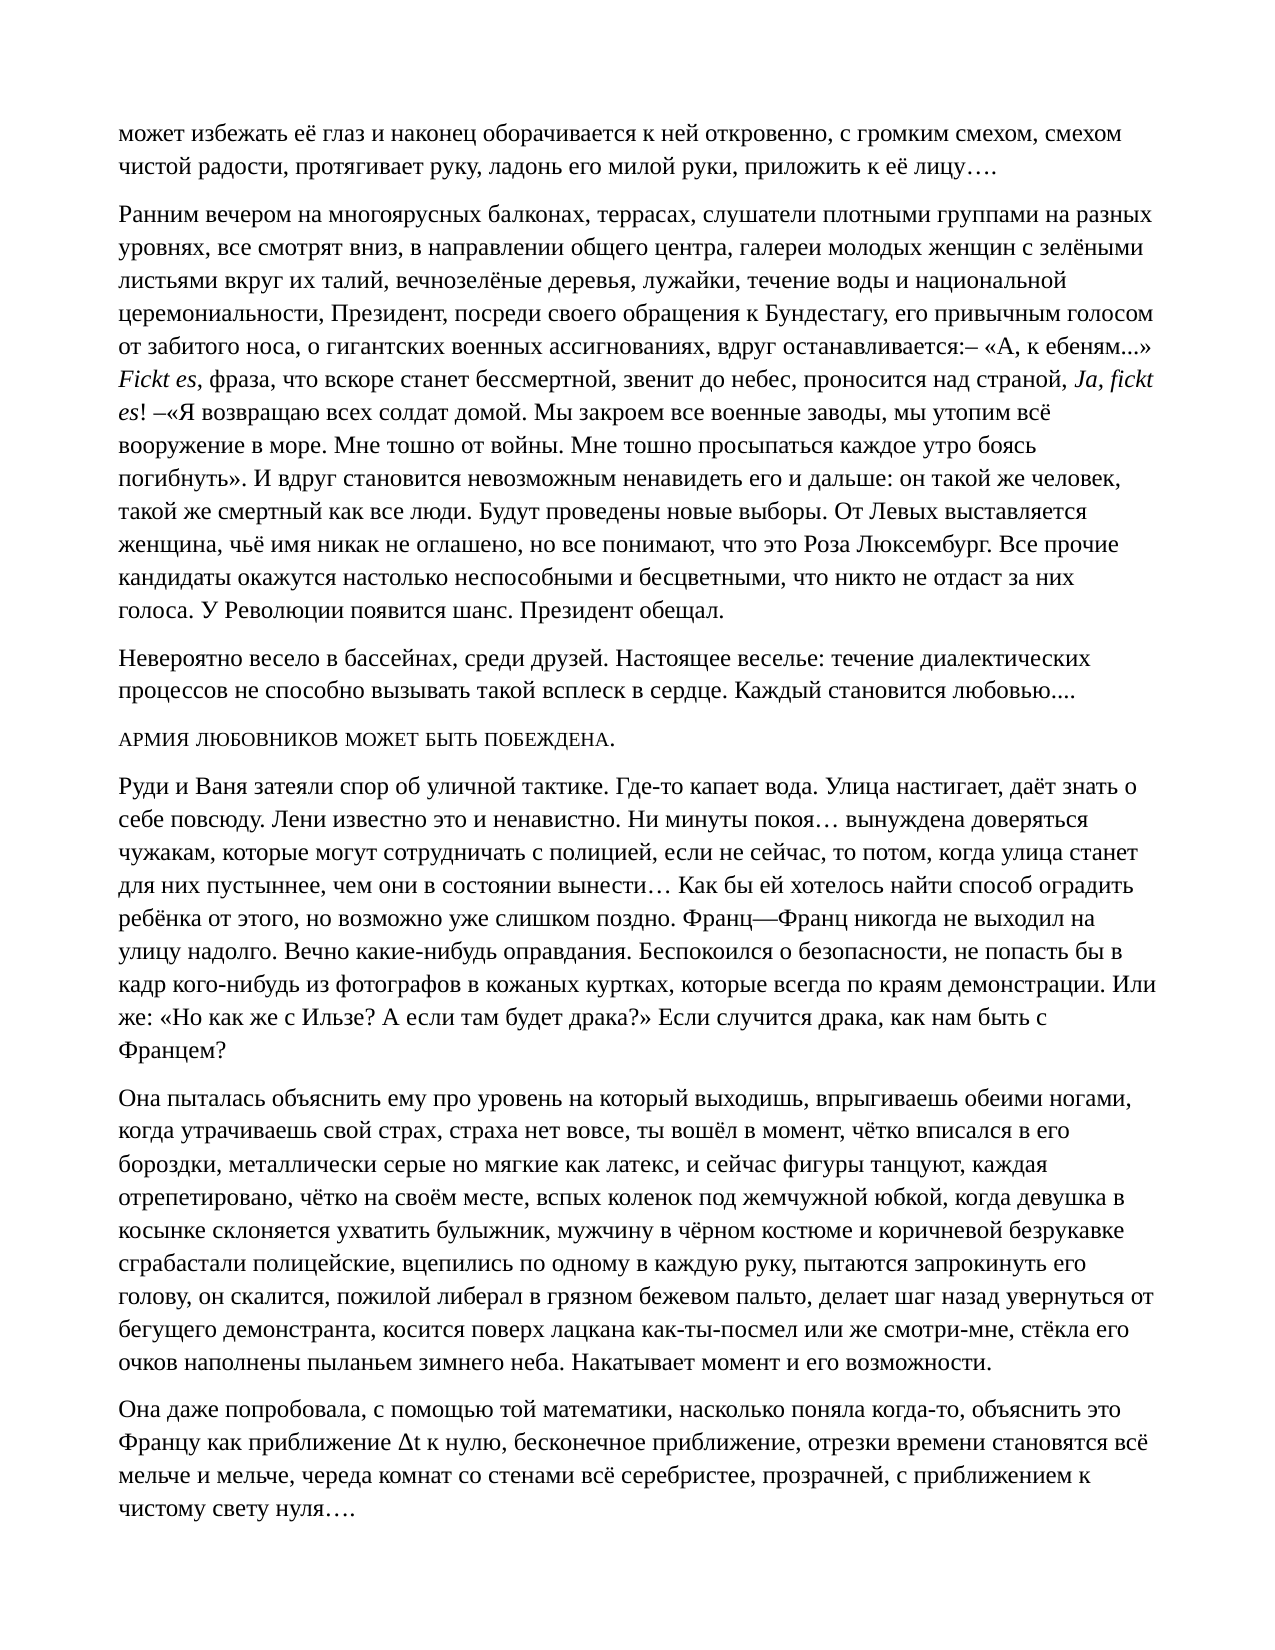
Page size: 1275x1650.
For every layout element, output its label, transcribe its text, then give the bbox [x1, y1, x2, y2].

text может избежать её глаз и наконец оборачивается к ней откровенно, с громким смехом, смехом чистой радости, протягивает руку, ладонь его милой руки, приложить к её лицу…. [118, 118, 1157, 180]
text Она пыталась объяснить ему про уровень на который выходишь, впрыгиваешь обеими ногами, когда утрачиваешь свой страх, страха нет вовсе, ты вошёл в момент, чётко вписался в его бороздки, металлически серые но мягкие как латекс, и сейчас фигуры танцуют, каждая отрепетировано, чётко на своём месте, вспых коленок под жемчужной юбкой, когда девушка в косынке склоняется ухватить булыжник, мужчину в чёрном костюме и коричневой безрукавке сграбастали полицейские, вцепились по одному в каждую руку, пытаются запрокинуть его голову, он скалится, пожилой либерал в грязном бежевом пальто, делает шаг назад увернуться от бегущего демонстранта, косится поверх лацкана как-ты-посмел или же смотри-мне, стёкла его очков наполнены пыланьем зимнего неба. Накатывает момент и его возможности. [118, 1083, 1157, 1376]
text Она даже попробовала, с помощью той математики, насколько поняла когда-то, объяснить это Францу как приближение Δt к нулю, бесконечное приближение, отрезки времени становятся всё мельче и мельче, череда комнат со стенами всё серебристее, прозрачней, с приближением к чистому свету нуля…. [118, 1394, 1157, 1522]
text Невероятно весело в бассейнах, среди друзей. Настоящее веселье: течение диалектических процессов не способно вызывать такой всплеск в сердце. Каждый становится любовью.... [118, 643, 1157, 704]
text Ранним вечером на многоярусных балконах, террасах, слушатели плотными группами на разных уровнях, все смотрят вниз, в направлении общего центра, галереи молодых женщин с зелёными листьями вкруг их талий, вечнозелёные деревья, лужайки, течение воды и национальной церемониальности, Президент, посреди своего обращения к Бундестагу, его привычным голосом от забитого носа, о гигантских военных ассигнованиях, вдруг останавливается:– «А, к ебеням...» Fickt es, фраза, что вскоре станет бессмертной, звенит до небес, проносится над страной, Ja, fickt es! –«Я возвращаю всех солдат домой. Мы закроем все военные заводы, мы утопим всё вооружение в море. Мне тошно от войны. Мне тошно просыпаться каждое утро боясь погибнуть». И вдруг становится невозможным ненавидеть его и дальше: он такой же человек, такой же смертный как все люди. Будут проведены новые выборы. От Левых выставляется женщина, чьё имя никак не оглашено, но все понимают, что это Роза Люксембург. Все прочие кандидаты окажутся настолько неспособными и бесцветными, что никто не отдаст за них голоса. У Революции появится шанс. Президент обещал. [118, 199, 1157, 624]
text армия любовников может быть побеждена. [118, 723, 1157, 752]
text Руди и Ваня затеяли спор об уличной тактике. Где-то капает вода. Улица настигает, даёт знать о себе повсюду. Лени известно это и ненавистно. Ни минуты покоя… вынуждена доверяться чужакам, которые могут сотрудничать с полицией, если не сейчас, то потом, когда улица станет для них пустыннее, чем они в состоянии вынести… Как бы ей хотелось найти способ оградить ребёнка от этого, но возможно уже слишком поздно. Франц—Франц никогда не выходил на улицу надолго. Вечно какие-нибудь оправдания. Беспокоился о безопасности, не попасть бы в кадр кого-нибудь из фотографов в кожаных куртках, которые всегда по краям демонстрации. Или же: «Но как же с Ильзе? А если там будет драка?» Если случится драка, как нам быть с Францем? [118, 771, 1157, 1064]
